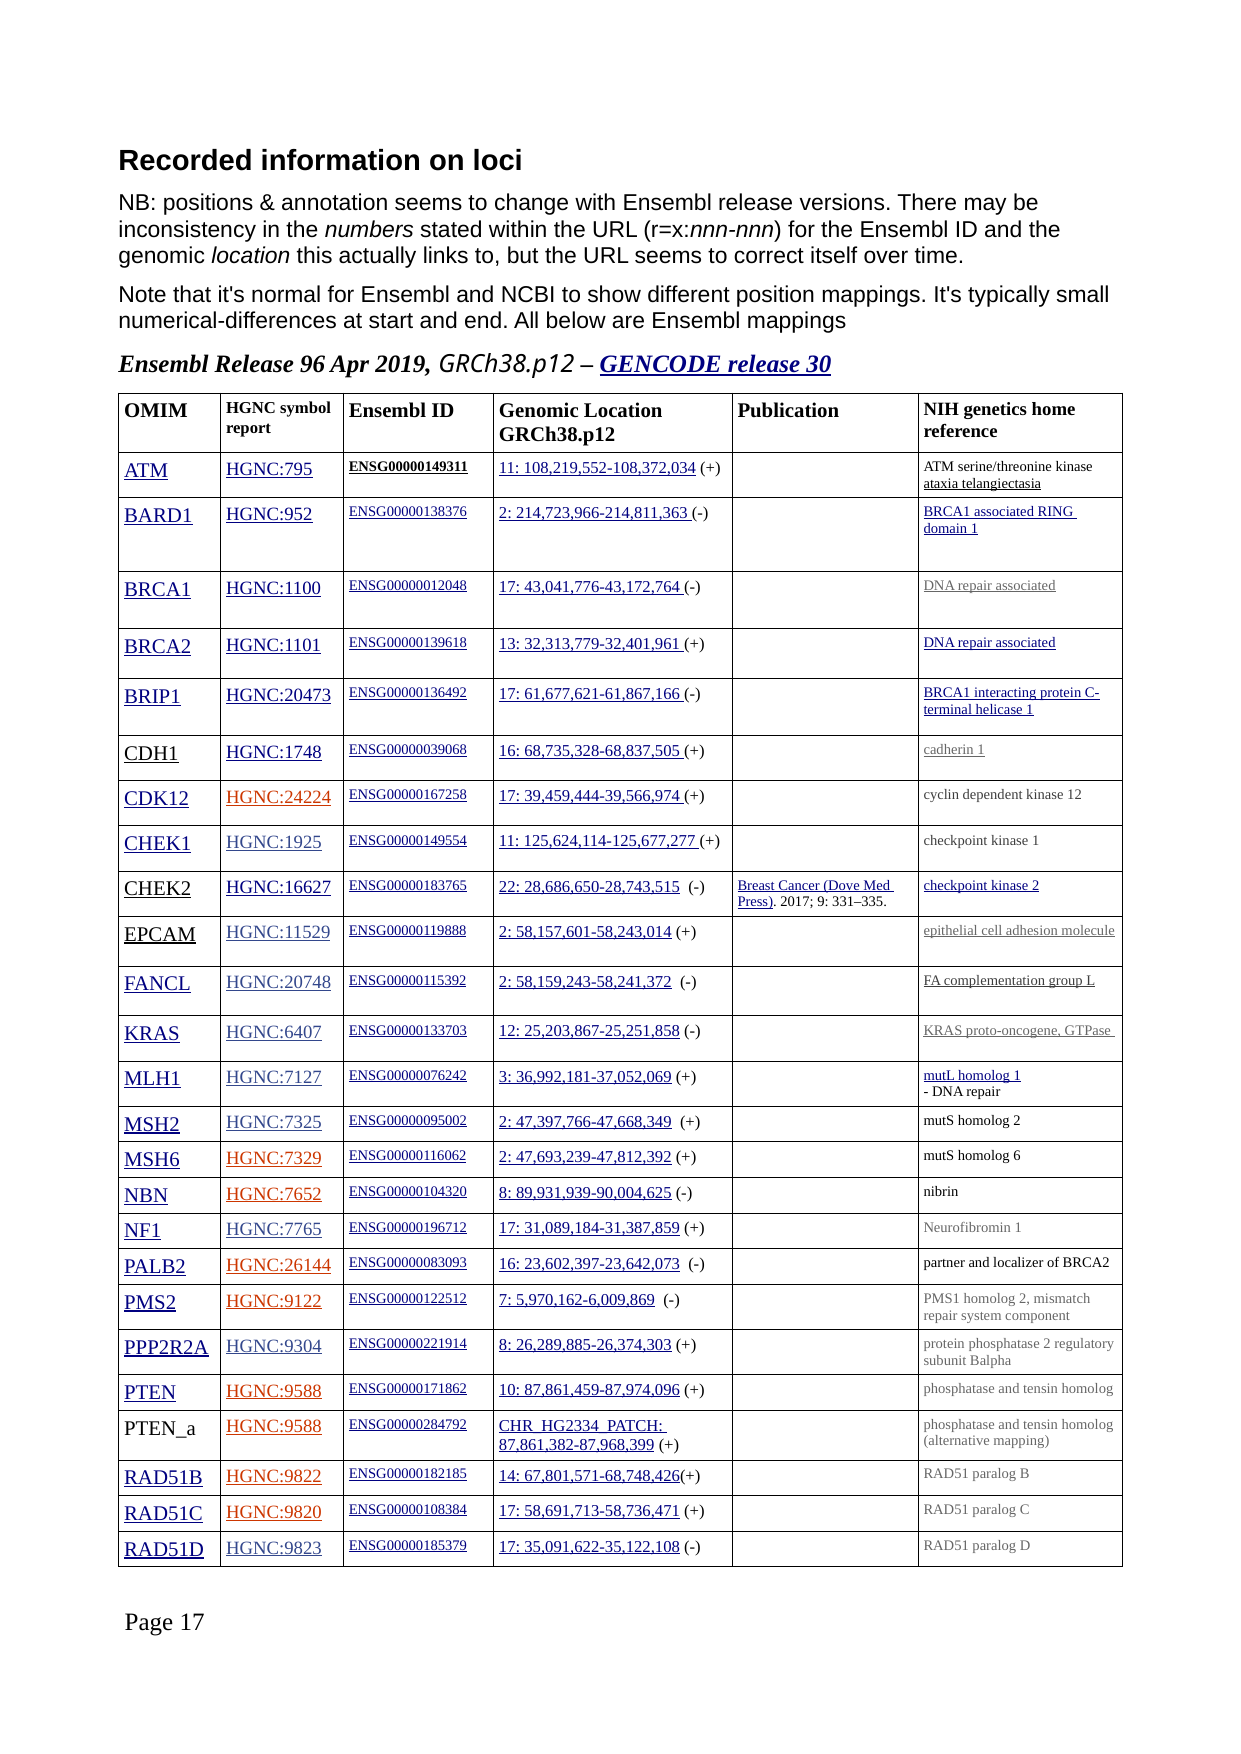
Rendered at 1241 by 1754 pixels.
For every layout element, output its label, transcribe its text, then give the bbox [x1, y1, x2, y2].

table_cell HGNC:7325 [221, 1107, 343, 1141]
table_cell ATM serine/threonine kinase ataxia telangiectasia [919, 453, 1122, 497]
table_cell [733, 1375, 918, 1409]
table_cell HGNC:7652 [221, 1178, 343, 1212]
table_cell PMS1 homolog 2, mismatch repair system component [919, 1285, 1122, 1329]
table_cell RAD51B [119, 1461, 220, 1495]
table_cell EPCAM [119, 917, 220, 966]
table_cell [733, 1062, 918, 1106]
table_cell [733, 572, 918, 628]
table_cell HGNC:9588 [221, 1411, 343, 1459]
table_header HGNC symbol report [221, 394, 343, 452]
table_cell ENSG00000122512 [344, 1285, 493, 1329]
table_cell 3: 36,992,181-37,052,069 (+) [494, 1062, 732, 1106]
table_cell protein phosphatase 2 regulatory subunit Balpha [919, 1330, 1122, 1374]
text Note that it's normal for Ensembl and NCBI to show different position mappings. It's typically small numerical-differences at start and end. All below are Ensembl mappings [118, 281, 1122, 333]
table_cell [733, 1496, 918, 1531]
table_cell [733, 1330, 918, 1374]
table_cell HGNC:20473 [221, 679, 343, 735]
table_cell [733, 1411, 918, 1459]
table_cell BRCA1 [119, 572, 220, 628]
table_cell ENSG00000039068 [344, 736, 493, 780]
table_cell CDK12 [119, 781, 220, 825]
table_cell [733, 679, 918, 735]
table_cell HGNC:9823 [221, 1532, 343, 1566]
table_cell ENSG00000167258 [344, 781, 493, 825]
table_cell 8: 89,931,939-90,004,625 (-) [494, 1178, 732, 1212]
table_cell HGNC:795 [221, 453, 343, 497]
table_cell BARD1 [119, 498, 220, 571]
table_header Publication [733, 394, 918, 452]
table_cell 16: 68,735,328-68,837,505 (+) [494, 736, 732, 780]
table_cell DNA repair associated [919, 629, 1122, 678]
table_cell ENSG00000133703 [344, 1016, 493, 1061]
table_cell HGNC:11529 [221, 917, 343, 966]
table_cell HGNC:7329 [221, 1142, 343, 1177]
table_cell ENSG00000284792 [344, 1411, 493, 1459]
table_cell BRIP1 [119, 679, 220, 735]
table_cell DNA repair associated [919, 572, 1122, 628]
table_cell 8: 26,289,885-26,374,303 (+) [494, 1330, 732, 1374]
table_cell ENSG00000115392 [344, 967, 493, 1015]
text Ensembl Release 96 Apr 2019, GRCh38.p12 – GENCODE release 30 [118, 346, 1122, 380]
table_cell 10: 87,861,459-87,974,096 (+) [494, 1375, 732, 1409]
table_header Genomic Location GRCh38.p12 [494, 394, 732, 452]
table_cell PTEN_a [119, 1411, 220, 1459]
table_cell HGNC:7765 [221, 1214, 343, 1248]
table_cell [733, 781, 918, 825]
table_cell RAD51C [119, 1496, 220, 1531]
table_cell 2: 47,397,766-47,668,349 (+) [494, 1107, 732, 1141]
table_cell ENSG00000076242 [344, 1062, 493, 1106]
table_cell PPP2R2A [119, 1330, 220, 1374]
table_cell HGNC:6407 [221, 1016, 343, 1061]
table_cell [733, 736, 918, 780]
table_cell ENSG00000012048 [344, 572, 493, 628]
table_cell partner and localizer of BRCA2 [919, 1249, 1122, 1284]
table_cell PMS2 [119, 1285, 220, 1329]
table_cell 2: 58,159,243-58,241,372 (-) [494, 967, 732, 1015]
table_cell BRCA1 interacting protein C-terminal helicase 1 [919, 679, 1122, 735]
table_cell [733, 1214, 918, 1248]
table_cell RAD51D [119, 1532, 220, 1566]
table_cell 11: 125,624,114-125,677,277 (+) [494, 826, 732, 871]
table_cell phosphatase and tensin homolog (alternative mapping) [919, 1411, 1122, 1459]
table_cell 16: 23,602,397-23,642,073 (-) [494, 1249, 732, 1284]
table_cell [733, 1532, 918, 1566]
table_cell ENSG00000104320 [344, 1178, 493, 1212]
table_header NIH genetics home reference [919, 394, 1122, 452]
table_cell cyclin dependent kinase 12 [919, 781, 1122, 825]
table_cell BRCA1 associated RING domain 1 [919, 498, 1122, 571]
table_cell cadherin 1 [919, 736, 1122, 780]
table_cell nibrin [919, 1178, 1122, 1212]
table_cell 7: 5,970,162-6,009,869 (-) [494, 1285, 732, 1329]
table_cell CHEK2 [119, 872, 220, 916]
table_cell ENSG00000149554 [344, 826, 493, 871]
table_cell phosphatase and tensin homolog [919, 1375, 1122, 1409]
table_cell HGNC:20748 [221, 967, 343, 1015]
table_cell PTEN [119, 1375, 220, 1409]
table_cell mutS homolog 6 [919, 1142, 1122, 1177]
table_cell mutL homolog 1 - DNA repair [919, 1062, 1122, 1106]
table_cell ENSG00000171862 [344, 1375, 493, 1409]
table_cell epithelial cell adhesion molecule [919, 917, 1122, 966]
table_header Ensembl ID [344, 394, 493, 452]
text NB: positions & annotation seems to change with Ensembl release versions. There may be inconsistency in the numbers stated within the URL (r=x:nnn-nnn) for the Ensembl ID and the genomic location this actually links to, but the URL seems to correct itself over time. [118, 189, 1122, 268]
table_cell ATM [119, 453, 220, 497]
table_cell [733, 1178, 918, 1212]
table_cell ENSG00000149311 [344, 453, 493, 497]
table_cell 17: 31,089,184-31,387,859 (+) [494, 1214, 732, 1248]
table_cell HGNC:1748 [221, 736, 343, 780]
table_cell [733, 1461, 918, 1495]
table_cell ENSG00000138376 [344, 498, 493, 571]
table_cell ENSG00000083093 [344, 1249, 493, 1284]
table_cell 22: 28,686,650-28,743,515 (-) [494, 872, 732, 916]
table_cell 13: 32,313,779-32,401,961 (+) [494, 629, 732, 678]
table_cell [733, 826, 918, 871]
table_cell CHEK1 [119, 826, 220, 871]
table_cell ENSG00000095002 [344, 1107, 493, 1141]
table_cell HGNC:7127 [221, 1062, 343, 1106]
table_cell 17: 43,041,776-43,172,764 (-) [494, 572, 732, 628]
table_cell 14: 67,801,571-68,748,426(+) [494, 1461, 732, 1495]
table_cell checkpoint kinase 2 [919, 872, 1122, 916]
table_cell ENSG00000116062 [344, 1142, 493, 1177]
table_cell KRAS [119, 1016, 220, 1061]
table_cell [733, 917, 918, 966]
table_cell [733, 1107, 918, 1141]
table_cell [733, 629, 918, 678]
table_cell HGNC:1925 [221, 826, 343, 871]
table_cell MSH2 [119, 1107, 220, 1141]
table_cell HGNC:1101 [221, 629, 343, 678]
table_cell ENSG00000185379 [344, 1532, 493, 1566]
table_cell HGNC:9304 [221, 1330, 343, 1374]
table_cell 17: 61,677,621-61,867,166 (-) [494, 679, 732, 735]
table_cell NBN [119, 1178, 220, 1212]
table_cell ENSG00000183765 [344, 872, 493, 916]
table_cell [733, 453, 918, 497]
table_cell HGNC:9820 [221, 1496, 343, 1531]
table_cell ENSG00000136492 [344, 679, 493, 735]
table_cell ENSG00000139618 [344, 629, 493, 678]
table_cell 2: 47,693,239-47,812,392 (+) [494, 1142, 732, 1177]
table_cell 17: 58,691,713-58,736,471 (+) [494, 1496, 732, 1531]
subtitle Recorded information on loci [118, 143, 1122, 177]
table_cell [733, 967, 918, 1015]
table_cell [733, 1016, 918, 1061]
table_cell ENSG00000119888 [344, 917, 493, 966]
table_cell CDH1 [119, 736, 220, 780]
table_cell Breast Cancer (Dove Med Press). 2017; 9: 331–335. [733, 872, 918, 916]
table_cell mutS homolog 2 [919, 1107, 1122, 1141]
table_cell [733, 1249, 918, 1284]
table_cell RAD51 paralog B [919, 1461, 1122, 1495]
table_cell KRAS proto-oncogene, GTPase [919, 1016, 1122, 1061]
table_cell MSH6 [119, 1142, 220, 1177]
table_cell HGNC:952 [221, 498, 343, 571]
table_cell [733, 498, 918, 571]
table_cell PALB2 [119, 1249, 220, 1284]
table_cell ENSG00000182185 [344, 1461, 493, 1495]
table_cell HGNC:9588 [221, 1375, 343, 1409]
table_cell CHR_HG2334_PATCH: 87,861,382-87,968,399 (+) [494, 1411, 732, 1459]
table_cell FANCL [119, 967, 220, 1015]
table_cell 2: 214,723,966-214,811,363 (-) [494, 498, 732, 571]
table_cell 12: 25,203,867-25,251,858 (-) [494, 1016, 732, 1061]
table_cell ENSG00000221914 [344, 1330, 493, 1374]
table_cell 17: 39,459,444-39,566,974 (+) [494, 781, 732, 825]
table_cell ENSG00000108384 [344, 1496, 493, 1531]
table_cell HGNC:1100 [221, 572, 343, 628]
table_cell HGNC:9122 [221, 1285, 343, 1329]
table_header OMIM [119, 394, 220, 452]
table_cell HGNC:24224 [221, 781, 343, 825]
table_cell NF1 [119, 1214, 220, 1248]
table_cell 17: 35,091,622-35,122,108 (-) [494, 1532, 732, 1566]
table_cell checkpoint kinase 1 [919, 826, 1122, 871]
table_cell ENSG00000196712 [344, 1214, 493, 1248]
table_cell [733, 1142, 918, 1177]
table_cell Neurofibromin 1 [919, 1214, 1122, 1248]
table_cell MLH1 [119, 1062, 220, 1106]
table_cell 2: 58,157,601-58,243,014 (+) [494, 917, 732, 966]
table_cell FA complementation group L [919, 967, 1122, 1015]
table_cell HGNC:9822 [221, 1461, 343, 1495]
table_cell 11: 108,219,552-108,372,034 (+) [494, 453, 732, 497]
table_cell RAD51 paralog D [919, 1532, 1122, 1566]
table_cell RAD51 paralog C [919, 1496, 1122, 1531]
table_cell HGNC:26144 [221, 1249, 343, 1284]
table_cell HGNC:16627 [221, 872, 343, 916]
table_cell [733, 1285, 918, 1329]
table_cell BRCA2 [119, 629, 220, 678]
